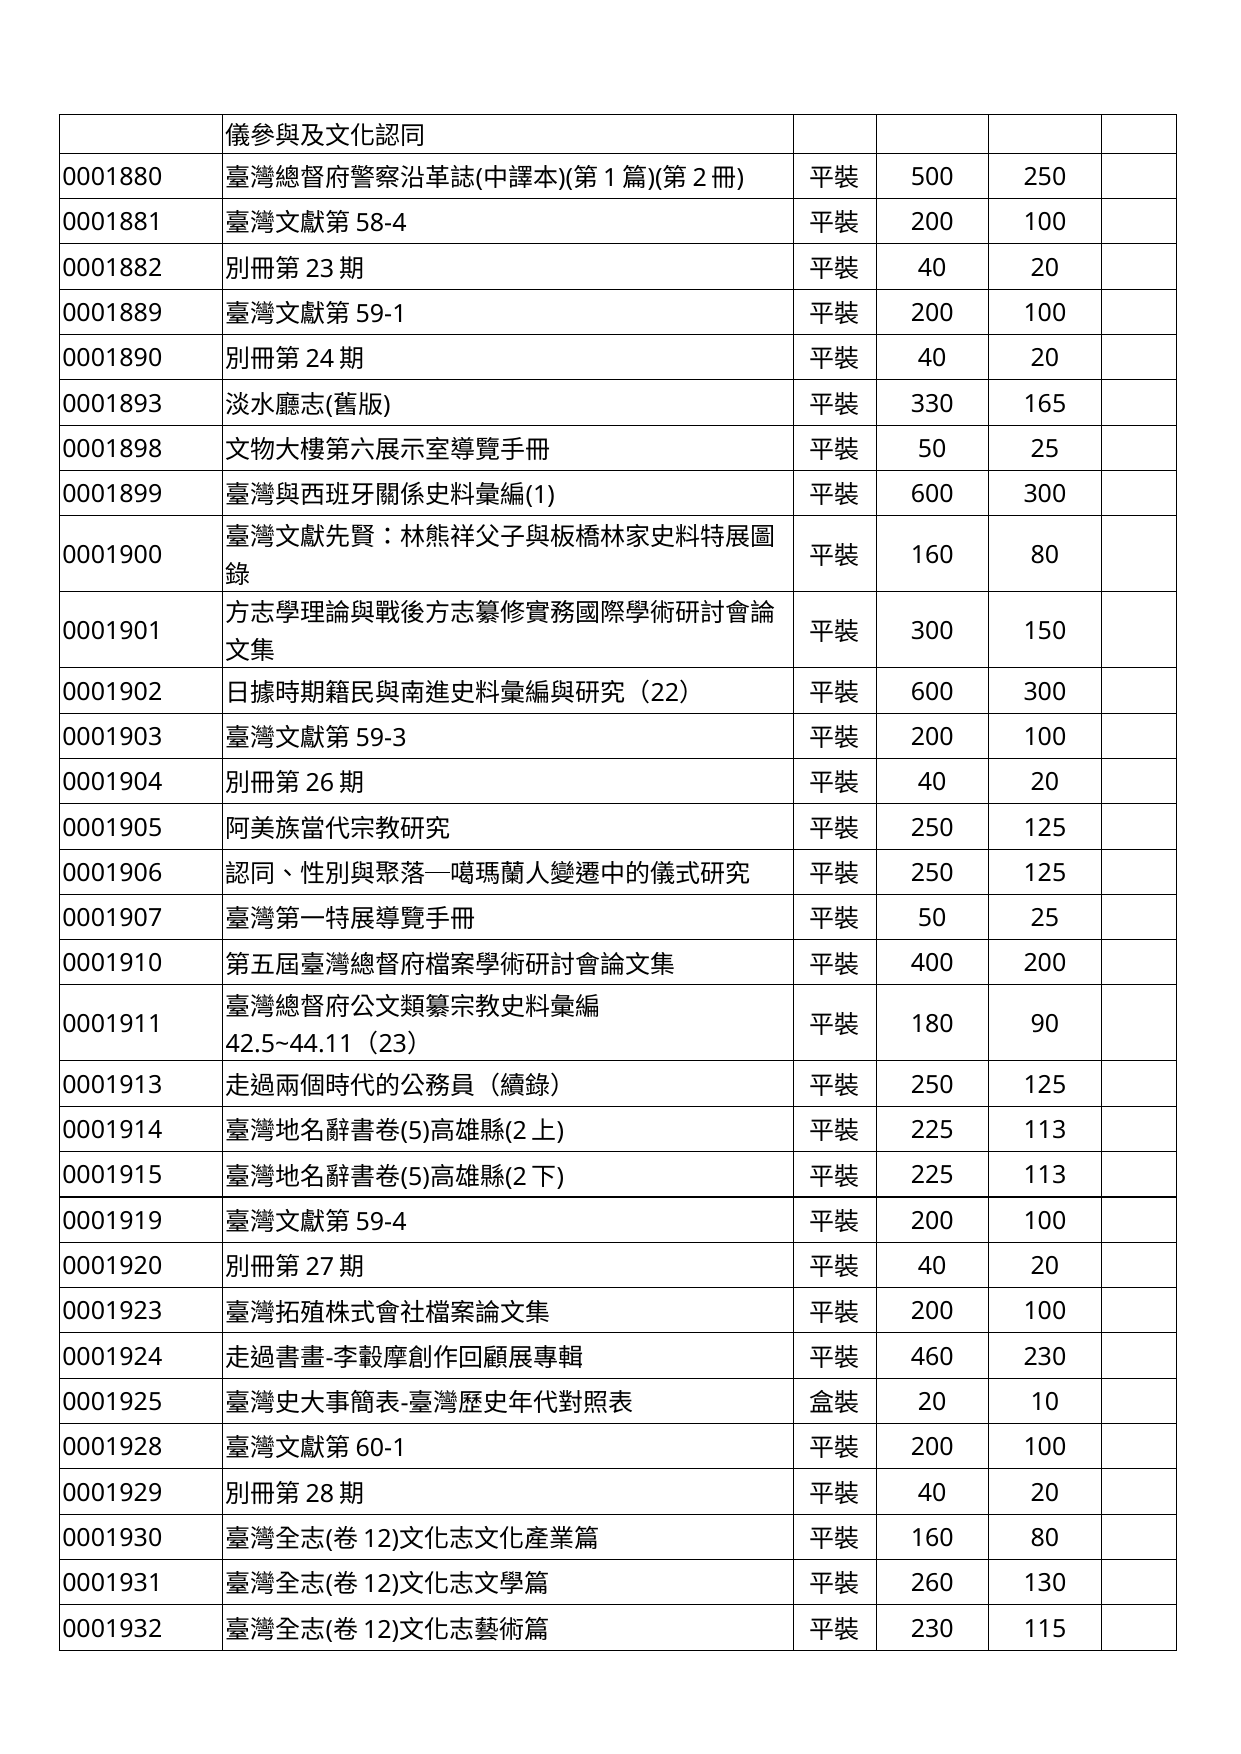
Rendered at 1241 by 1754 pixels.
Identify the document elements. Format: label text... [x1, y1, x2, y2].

table_cell 225 [877, 1107, 988, 1151]
table_cell 20 [989, 759, 1101, 803]
table_cell 200 [877, 1424, 988, 1468]
table_cell 0001898 [60, 426, 222, 470]
table_cell 臺灣第一特展導覽手冊 [223, 895, 793, 939]
table_cell 330 [877, 380, 988, 424]
table_cell 臺灣拓殖株式會社檔案論文集 [223, 1288, 793, 1332]
table_cell 認同、性別與聚落─噶瑪蘭人變遷中的儀式研究 [223, 850, 793, 894]
table_cell 平裝 [794, 1061, 876, 1106]
table_cell 平裝 [794, 1107, 876, 1151]
table_cell 臺灣總督府公文類纂宗教史料彙編42.5~44.11（23） [223, 985, 793, 1060]
table_cell 50 [877, 895, 988, 939]
table_cell 平裝 [794, 592, 876, 667]
table_cell [1102, 335, 1176, 379]
table_cell 165 [989, 380, 1101, 424]
table_cell 125 [989, 850, 1101, 894]
table_cell 平裝 [794, 1243, 876, 1287]
table_cell 125 [989, 1061, 1101, 1106]
table_cell 260 [877, 1560, 988, 1604]
table_cell [1102, 895, 1176, 939]
table_cell 125 [989, 804, 1101, 848]
table_cell 平裝 [794, 804, 876, 848]
table_cell 0001901 [60, 592, 222, 667]
table_cell 0001904 [60, 759, 222, 803]
table_cell 0001932 [60, 1605, 222, 1649]
table_cell [1102, 1469, 1176, 1513]
table_cell 別冊第24期 [223, 335, 793, 379]
table_cell 150 [989, 592, 1101, 667]
table_cell 臺灣全志(卷12)文化志藝術篇 [223, 1605, 793, 1649]
table_cell 盒裝 [794, 1379, 876, 1423]
table_cell 40 [877, 1469, 988, 1513]
table_cell 別冊第26期 [223, 759, 793, 803]
table_cell [1102, 1061, 1176, 1106]
table_cell 平裝 [794, 985, 876, 1060]
table_cell 平裝 [794, 850, 876, 894]
table_cell [794, 115, 876, 153]
table_cell 20 [989, 244, 1101, 288]
table_cell 臺灣文獻第59-1 [223, 290, 793, 334]
table_cell 臺灣文獻第59-4 [223, 1198, 793, 1242]
table_cell 日據時期籍民與南進史料彙編與研究（22） [223, 668, 793, 712]
table_cell 300 [989, 471, 1101, 515]
table_cell 0001929 [60, 1469, 222, 1513]
table_cell 200 [989, 940, 1101, 984]
table_cell 文物大樓第六展示室導覽手冊 [223, 426, 793, 470]
table_cell 平裝 [794, 1469, 876, 1513]
table_cell 113 [989, 1152, 1101, 1196]
table_cell 臺灣全志(卷12)文化志文學篇 [223, 1560, 793, 1604]
table_cell 平裝 [794, 1333, 876, 1378]
table_cell [1102, 154, 1176, 198]
table_cell [1102, 115, 1176, 153]
table_cell 平裝 [794, 380, 876, 424]
table_cell 0001899 [60, 471, 222, 515]
table_cell 250 [989, 154, 1101, 198]
table_cell [1102, 668, 1176, 712]
table_cell 0001930 [60, 1515, 222, 1559]
table_cell 50 [877, 426, 988, 470]
table_cell 100 [989, 199, 1101, 243]
table_cell 儀參與及文化認同 [223, 115, 793, 153]
table_cell 走過兩個時代的公務員（續錄） [223, 1061, 793, 1106]
table_cell 平裝 [794, 426, 876, 470]
table_cell 0001913 [60, 1061, 222, 1106]
table_cell 200 [877, 199, 988, 243]
table_cell 600 [877, 471, 988, 515]
table_cell 0001881 [60, 199, 222, 243]
table_cell 臺灣地名辭書卷(5)高雄縣(2下) [223, 1152, 793, 1196]
table_cell 115 [989, 1605, 1101, 1649]
table_cell [1102, 471, 1176, 515]
table_cell 300 [989, 668, 1101, 712]
table_cell 0001893 [60, 380, 222, 424]
table_cell 平裝 [794, 244, 876, 288]
table_cell [989, 115, 1101, 153]
table_cell 200 [877, 290, 988, 334]
table_cell 0001924 [60, 1333, 222, 1378]
table_cell 200 [877, 1198, 988, 1242]
table_cell 100 [989, 290, 1101, 334]
table_cell 平裝 [794, 940, 876, 984]
table_cell 200 [877, 714, 988, 758]
table_cell 平裝 [794, 335, 876, 379]
table_cell 平裝 [794, 714, 876, 758]
table_cell 225 [877, 1152, 988, 1196]
table_cell [1102, 380, 1176, 424]
table_cell [1102, 1424, 1176, 1468]
table_cell 平裝 [794, 1288, 876, 1332]
table_cell 180 [877, 985, 988, 1060]
table_cell 臺灣文獻第58-4 [223, 199, 793, 243]
table_cell 別冊第27期 [223, 1243, 793, 1287]
table_cell [1102, 1198, 1176, 1242]
table_cell 平裝 [794, 1605, 876, 1649]
table_cell 走過書畫-李轂摩創作回顧展專輯 [223, 1333, 793, 1378]
table_cell 別冊第23期 [223, 244, 793, 288]
table_cell [1102, 1333, 1176, 1378]
table_cell 臺灣全志(卷12)文化志文化產業篇 [223, 1515, 793, 1559]
table_cell [1102, 1243, 1176, 1287]
table_cell 平裝 [794, 759, 876, 803]
table_cell 40 [877, 244, 988, 288]
table_cell 平裝 [794, 154, 876, 198]
table_cell [1102, 1560, 1176, 1604]
table_cell 0001900 [60, 516, 222, 591]
table_cell 臺灣文獻先賢：林熊祥父子與板橋林家史料特展圖錄 [223, 516, 793, 591]
table_cell 20 [989, 1243, 1101, 1287]
table_cell 100 [989, 1198, 1101, 1242]
table_cell [1102, 516, 1176, 591]
table_cell 臺灣文獻第59-3 [223, 714, 793, 758]
table_cell 0001925 [60, 1379, 222, 1423]
table_cell 0001920 [60, 1243, 222, 1287]
table_cell 500 [877, 154, 988, 198]
table_cell 0001882 [60, 244, 222, 288]
table_cell 25 [989, 426, 1101, 470]
table_cell [1102, 1288, 1176, 1332]
table_cell [1102, 1605, 1176, 1649]
table_cell 0001931 [60, 1560, 222, 1604]
table_cell 方志學理論與戰後方志纂修實務國際學術研討會論文集 [223, 592, 793, 667]
table_cell 0001911 [60, 985, 222, 1060]
table_cell 平裝 [794, 1560, 876, 1604]
table_cell [1102, 244, 1176, 288]
table_cell 250 [877, 850, 988, 894]
table_cell 100 [989, 1424, 1101, 1468]
table_cell 80 [989, 1515, 1101, 1559]
table_cell [1102, 1379, 1176, 1423]
table_cell 300 [877, 592, 988, 667]
table_cell 第五屆臺灣總督府檔案學術研討會論文集 [223, 940, 793, 984]
table_cell 0001890 [60, 335, 222, 379]
table_cell 平裝 [794, 1515, 876, 1559]
table_cell 100 [989, 714, 1101, 758]
table_cell 平裝 [794, 1424, 876, 1468]
table_cell 別冊第28期 [223, 1469, 793, 1513]
table_cell [1102, 850, 1176, 894]
table_cell 20 [877, 1379, 988, 1423]
table_cell [877, 115, 988, 153]
table_cell 10 [989, 1379, 1101, 1423]
table_cell 0001915 [60, 1152, 222, 1196]
table_cell [1102, 804, 1176, 848]
table_cell 阿美族當代宗教研究 [223, 804, 793, 848]
table_cell [1102, 940, 1176, 984]
table_cell 臺灣文獻第60-1 [223, 1424, 793, 1468]
table_cell 臺灣地名辭書卷(5)高雄縣(2上) [223, 1107, 793, 1151]
table_cell 40 [877, 1243, 988, 1287]
table_cell 0001905 [60, 804, 222, 848]
table_cell 230 [989, 1333, 1101, 1378]
table_cell 臺灣與西班牙關係史料彙編(1) [223, 471, 793, 515]
table_cell 平裝 [794, 668, 876, 712]
table_cell 平裝 [794, 895, 876, 939]
table_cell 平裝 [794, 199, 876, 243]
table_cell 100 [989, 1288, 1101, 1332]
table_cell 25 [989, 895, 1101, 939]
table_cell 130 [989, 1560, 1101, 1604]
table_cell [1102, 426, 1176, 470]
table_cell [1102, 985, 1176, 1060]
table_cell 平裝 [794, 290, 876, 334]
table_cell 80 [989, 516, 1101, 591]
table_cell 平裝 [794, 1198, 876, 1242]
table_cell 400 [877, 940, 988, 984]
table_cell 0001914 [60, 1107, 222, 1151]
table_cell 0001907 [60, 895, 222, 939]
table_cell 0001906 [60, 850, 222, 894]
table_cell 250 [877, 804, 988, 848]
table_cell [1102, 592, 1176, 667]
table_cell 淡水廳志(舊版) [223, 380, 793, 424]
table_cell 90 [989, 985, 1101, 1060]
table_cell 230 [877, 1605, 988, 1649]
table_cell [60, 115, 222, 153]
table_cell 160 [877, 516, 988, 591]
table_cell 20 [989, 1469, 1101, 1513]
table_cell 平裝 [794, 516, 876, 591]
table_cell 0001889 [60, 290, 222, 334]
table_cell 0001910 [60, 940, 222, 984]
table_cell 600 [877, 668, 988, 712]
table_cell [1102, 199, 1176, 243]
table_cell 臺灣史大事簡表-臺灣歷史年代對照表 [223, 1379, 793, 1423]
table_cell 0001902 [60, 668, 222, 712]
table_cell 0001928 [60, 1424, 222, 1468]
table_cell [1102, 1515, 1176, 1559]
table_cell 200 [877, 1288, 988, 1332]
table_cell 臺灣總督府警察沿革誌(中譯本)(第1篇)(第2冊) [223, 154, 793, 198]
table_cell [1102, 290, 1176, 334]
table_cell 40 [877, 335, 988, 379]
table_cell [1102, 714, 1176, 758]
table_cell 0001903 [60, 714, 222, 758]
table_cell 40 [877, 759, 988, 803]
table_cell [1102, 1107, 1176, 1151]
table_cell 0001923 [60, 1288, 222, 1332]
table_cell 250 [877, 1061, 988, 1106]
table_cell 平裝 [794, 1152, 876, 1196]
table_cell 460 [877, 1333, 988, 1378]
table_cell [1102, 1152, 1176, 1196]
table_cell 0001880 [60, 154, 222, 198]
table_cell 平裝 [794, 471, 876, 515]
table_cell 0001919 [60, 1198, 222, 1242]
table_cell 160 [877, 1515, 988, 1559]
table_cell 113 [989, 1107, 1101, 1151]
table_cell [1102, 759, 1176, 803]
table_cell 20 [989, 335, 1101, 379]
